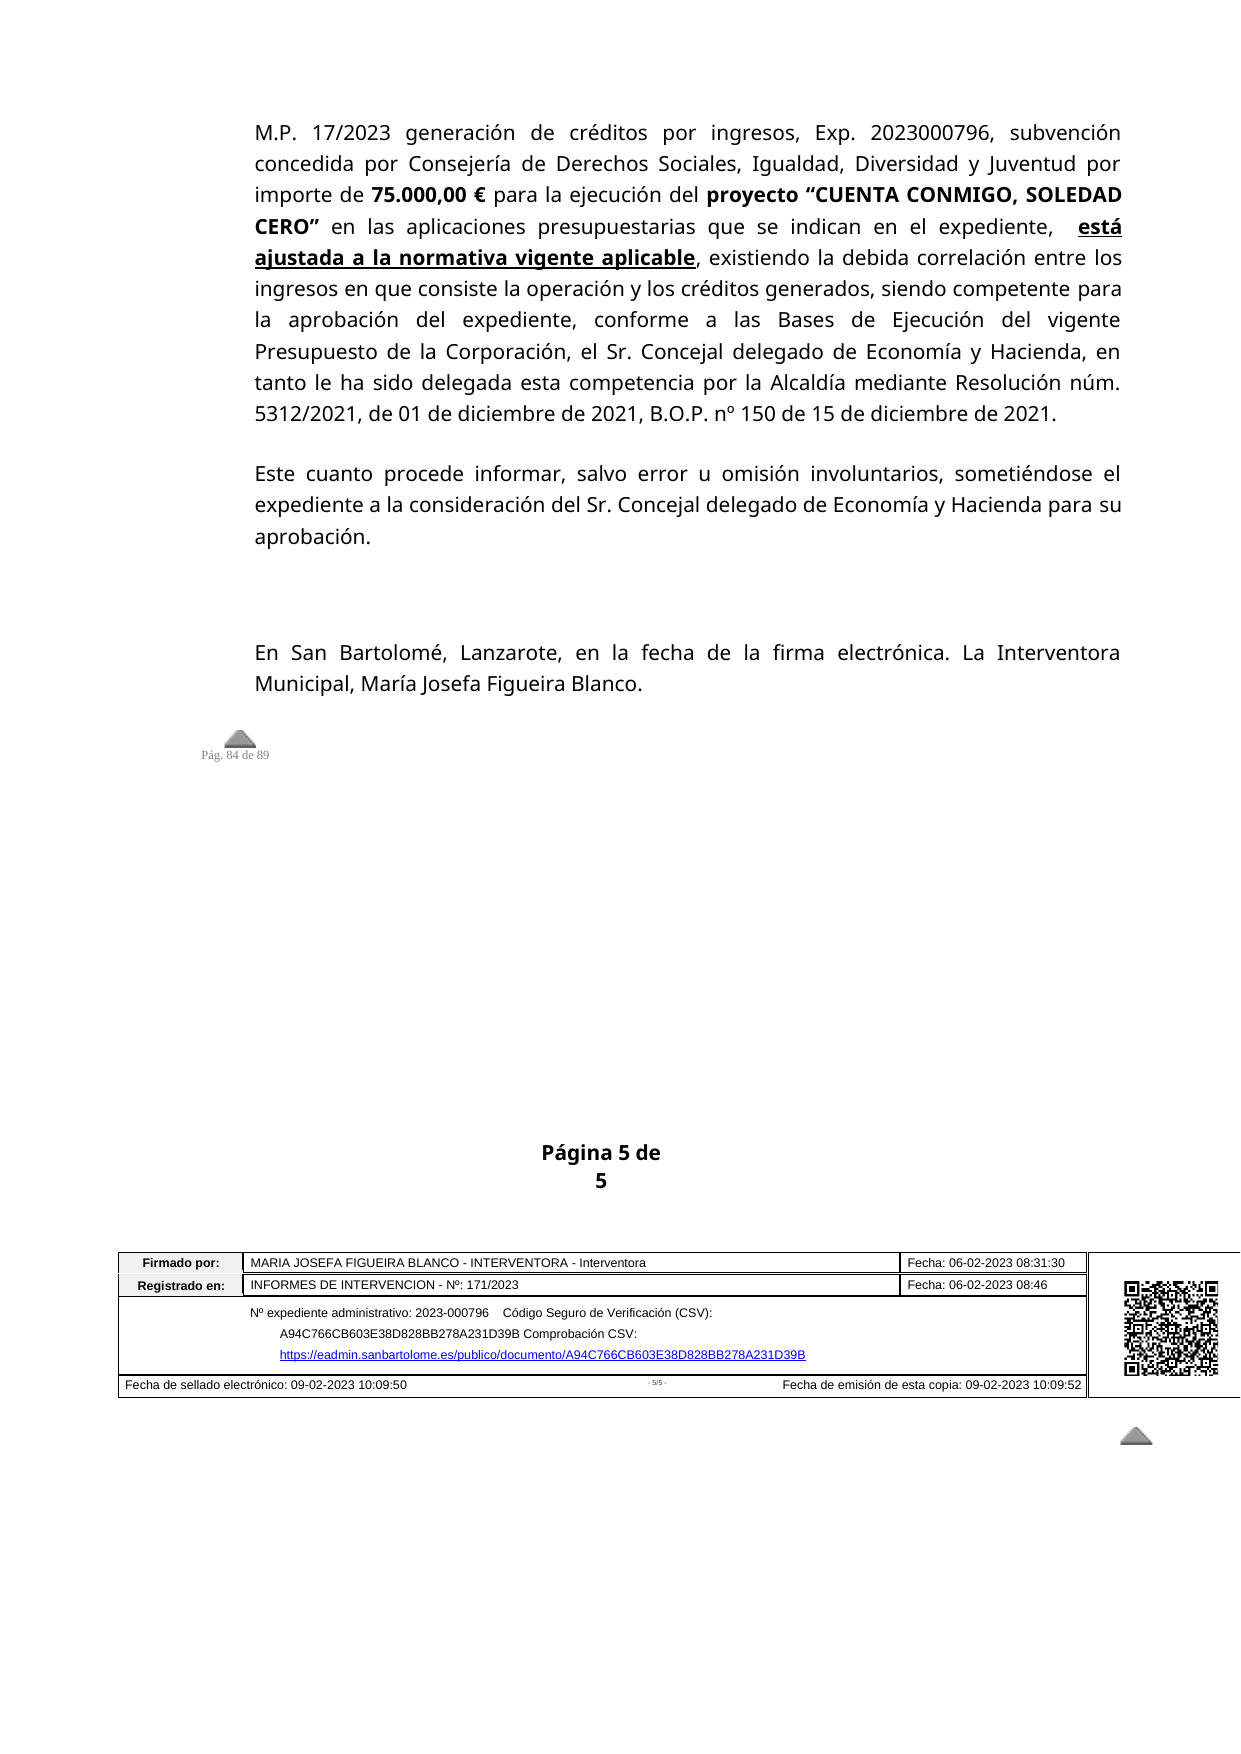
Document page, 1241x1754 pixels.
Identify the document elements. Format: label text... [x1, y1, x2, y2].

table_cell INFORMES DE INTERVENCION - Nº: 171/2023 [244, 1275, 899, 1295]
table_cell Fecha de sellado electrónico: 09-02-2023 10:09:50 - 5/5 - Fecha de emisión de esta copia: 09-02-2023 10:09:52 [119, 1376, 1086, 1397]
table_cell Registrado en: [119, 1277, 242, 1293]
table_header Firmado por: [119, 1253, 242, 1270]
table_cell Fecha: 06-02-2023 08:46 [901, 1275, 1086, 1295]
table_header [1089, 1253, 1240, 1397]
text En San Bartolomé, Lanzarote, en la fecha de la firma electrónica. La Interventora Municipal, María Josefa Figueira Blanco. [254, 638, 1122, 698]
text M.P. 17/2023 generación de créditos por ingresos, Exp. 2023000796, subvención concedida por Consejería de Derechos Sociales, Igualdad, Diversidad y Juventud por importe de 75.000,00 € para la ejecución del proyecto “CUENTA CONMIGO, SOLEDAD CERO” en las aplicaciones presupuestarias que se indican en el expediente, está ajustada a la normativa vigente aplicable, existiendo la debida correlación entre los ingresos en que consiste la operación y los créditos generados, siendo competente para la aprobación del expediente, conforme a las Bases de Ejecución del vigente Presupuesto de la Corporación, el Sr. Concejal delegado de Economía y Hacienda, en tanto le ha sido delegada esta competencia por la Alcaldía mediante Resolución núm. 5312/2021, de 01 de diciembre de 2021, B.O.P. nº 150 de 15 de diciembre de 2021. [254, 118, 1122, 428]
text Este cuanto procede informar, salvo error u omisión involuntarios, sometiéndose el expediente a la consideración del Sr. Concejal delegado de Economía y Hacienda para su aprobación. [254, 459, 1122, 550]
text Página 5 de 5 [536, 1138, 667, 1194]
table_header Fecha: 06-02-2023 08:31:30 [901, 1253, 1086, 1272]
text Pág. 84 de 89 [201, 748, 1122, 762]
table_header MARIA JOSEFA FIGUEIRA BLANCO - INTERVENTORA - Interventora [244, 1253, 899, 1272]
table_cell Nº expediente administrativo: 2023-000796 Código Seguro de Verificación (CSV): A94C766CB603E38D828BB278A231D39B Comprobación CSV: https://eadmin.sanbartolome.es/publico/documento/A94C766CB603E38D828BB278A231D39B [119, 1297, 1086, 1374]
